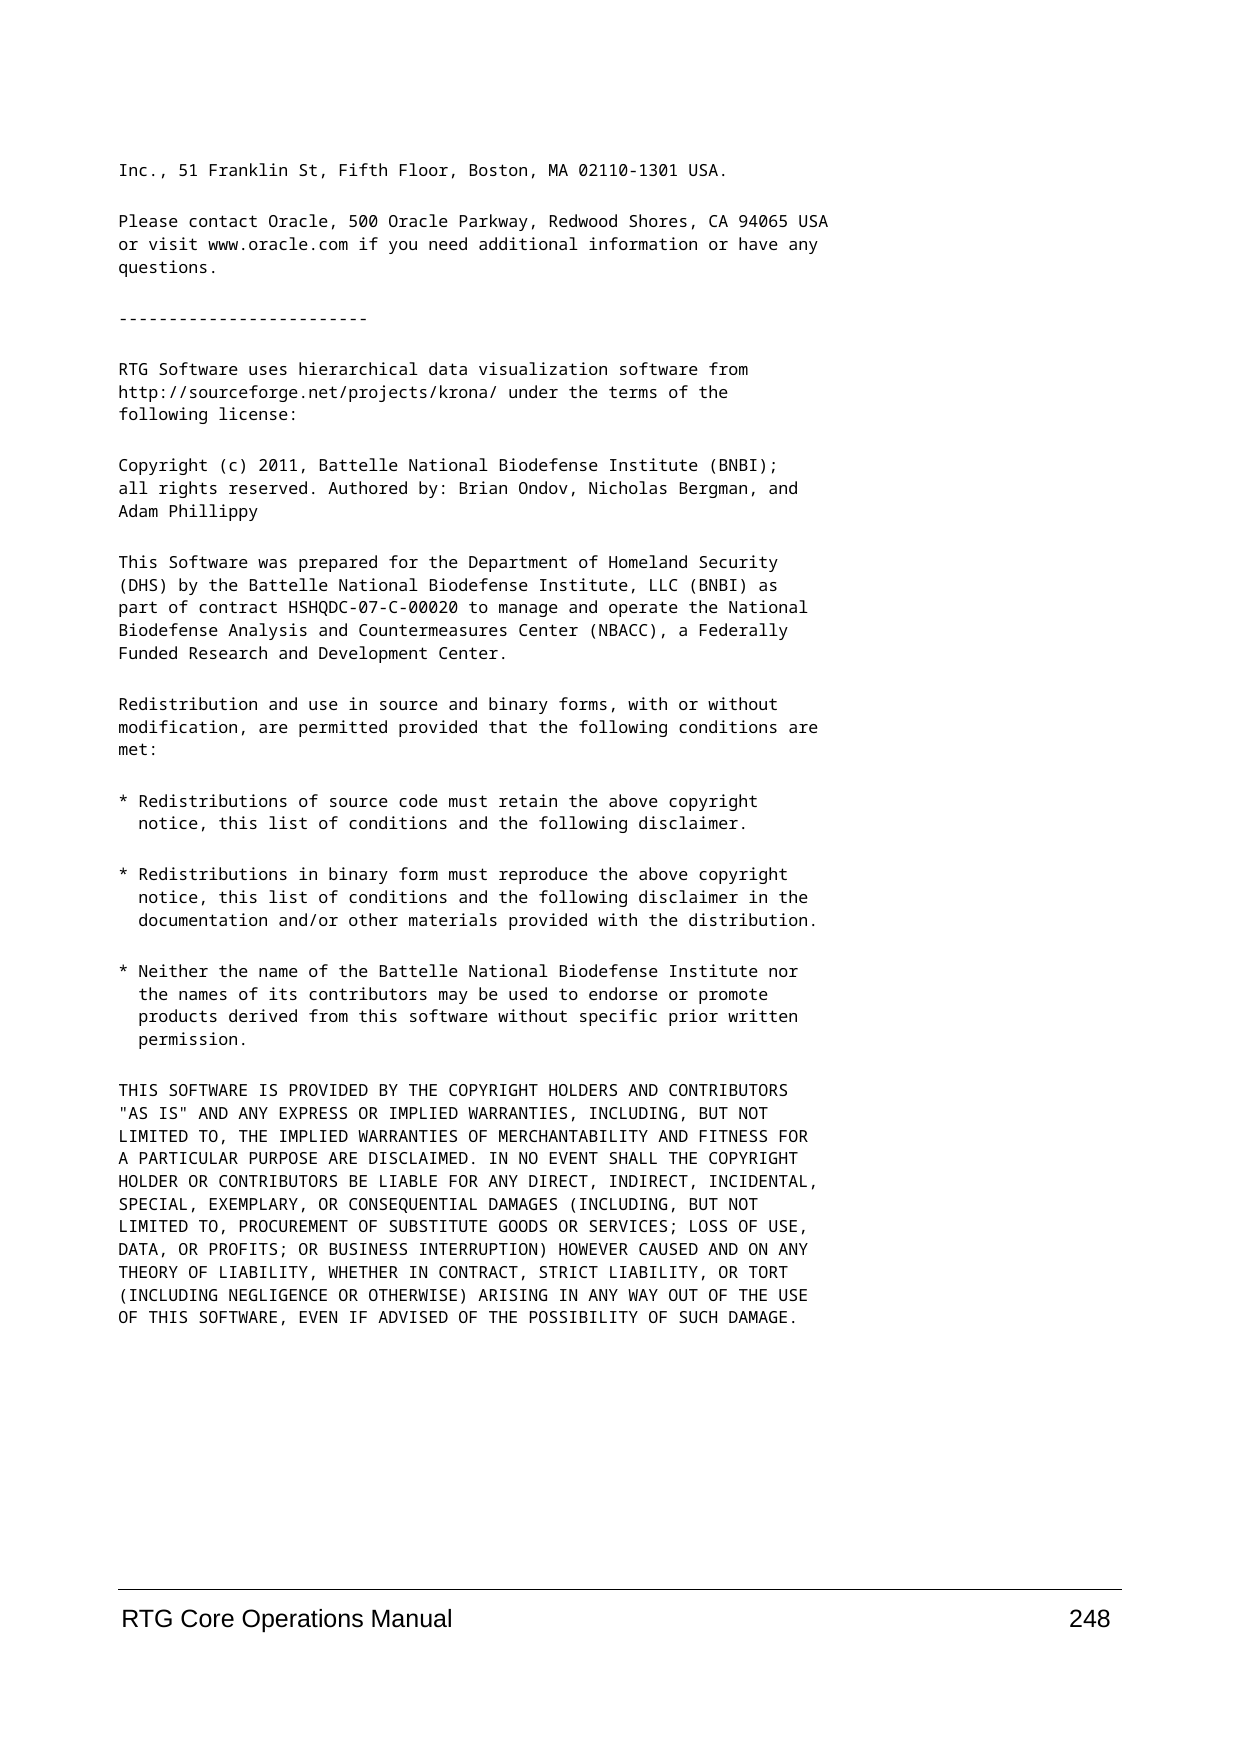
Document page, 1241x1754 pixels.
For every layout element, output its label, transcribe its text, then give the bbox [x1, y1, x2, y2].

text Please contact Oracle, 500 Oracle Parkway, Redwood Shores, CA 94065 USA [118, 210, 1122, 232]
text modification, are permitted provided that the following conditions are [118, 715, 1122, 738]
text notice, this list of conditions and the following disclaimer in the [118, 886, 1122, 908]
text OF THIS SOFTWARE, EVEN IF ADVISED OF THE POSSIBILITY OF SUCH DAMAGE. [118, 1306, 1122, 1329]
text all rights reserved. Authored by: Brian Ondov, Nicholas Bergman, and [118, 477, 1122, 499]
text ------------------------- [118, 306, 1122, 329]
text Redistribution and use in source and binary forms, with or without [118, 693, 1122, 715]
text the names of its contributors may be used to endorse or promote [118, 982, 1122, 1005]
text * Redistributions of source code must retain the above copyright [118, 789, 1122, 812]
text (INCLUDING NEGLIGENCE OR OTHERWISE) ARISING IN ANY WAY OUT OF THE USE [118, 1283, 1122, 1306]
text or visit www.oracle.com if you need additional information or have any [118, 232, 1122, 255]
text Copyright (c) 2011, Battelle National Biodefense Institute (BNBI); [118, 454, 1122, 477]
text DATA, OR PROFITS; OR BUSINESS INTERRUPTION) HOWEVER CAUSED AND ON ANY [118, 1238, 1122, 1261]
text LIMITED TO, PROCUREMENT OF SUBSTITUTE GOODS OR SERVICES; LOSS OF USE, [118, 1215, 1122, 1238]
text * Redistributions in binary form must reproduce the above copyright [118, 863, 1122, 886]
text met: [118, 738, 1122, 761]
text THEORY OF LIABILITY, WHETHER IN CONTRACT, STRICT LIABILITY, OR TORT [118, 1261, 1122, 1283]
text * Neither the name of the Battelle National Biodefense Institute nor [118, 959, 1122, 982]
text notice, this list of conditions and the following disclaimer. [118, 812, 1122, 834]
text LIMITED TO, THE IMPLIED WARRANTIES OF MERCHANTABILITY AND FITNESS FOR [118, 1124, 1122, 1147]
text Adam Phillippy [118, 499, 1122, 522]
text A PARTICULAR PURPOSE ARE DISCLAIMED. IN NO EVENT SHALL THE COPYRIGHT [118, 1147, 1122, 1170]
text THIS SOFTWARE IS PROVIDED BY THE COPYRIGHT HOLDERS AND CONTRIBUTORS [118, 1079, 1122, 1102]
text Funded Research and Development Center. [118, 641, 1122, 664]
text questions. [118, 255, 1122, 278]
text RTG Software uses hierarchical data visualization software from [118, 357, 1122, 380]
text part of contract HSHQDC-07-C-00020 to manage and operate the National [118, 596, 1122, 619]
text This Software was prepared for the Department of Homeland Security [118, 551, 1122, 573]
text Inc., 51 Franklin St, Fifth Floor, Boston, MA 02110-1301 USA. [118, 159, 1122, 181]
text "AS IS" AND ANY EXPRESS OR IMPLIED WARRANTIES, INCLUDING, BUT NOT [118, 1102, 1122, 1124]
text (DHS) by the Battelle National Biodefense Institute, LLC (BNBI) as [118, 573, 1122, 596]
text products derived from this software without specific prior written [118, 1005, 1122, 1028]
text permission. [118, 1028, 1122, 1050]
text SPECIAL, EXEMPLARY, OR CONSEQUENTIAL DAMAGES (INCLUDING, BUT NOT [118, 1192, 1122, 1215]
text Biodefense Analysis and Countermeasures Center (NBACC), a Federally [118, 619, 1122, 641]
text documentation and/or other materials provided with the distribution. [118, 908, 1122, 931]
text HOLDER OR CONTRIBUTORS BE LIABLE FOR ANY DIRECT, INDIRECT, INCIDENTAL, [118, 1170, 1122, 1192]
text following license: [118, 403, 1122, 426]
text http://sourceforge.net/projects/krona/ under the terms of the [118, 380, 1122, 403]
